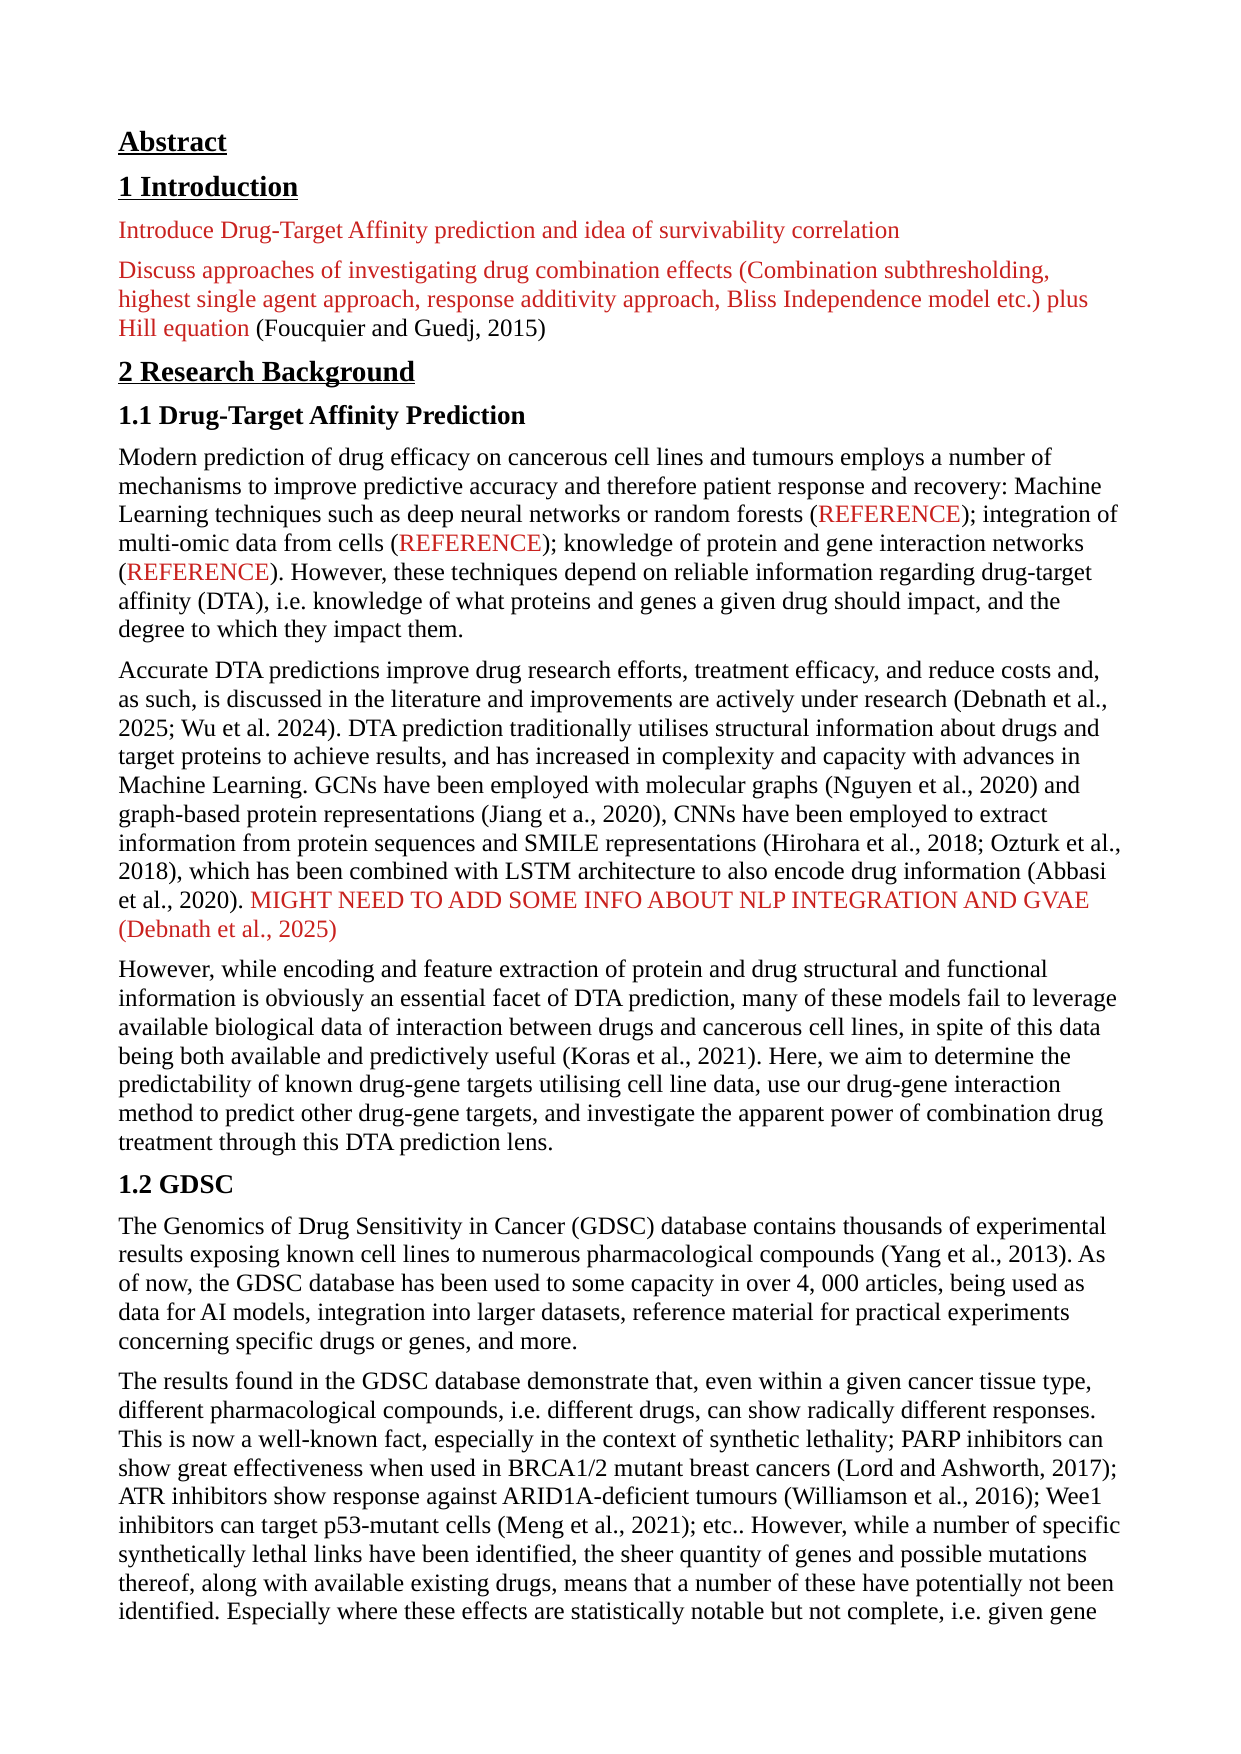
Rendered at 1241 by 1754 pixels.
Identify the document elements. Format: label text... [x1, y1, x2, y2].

text Accurate DTA predictions improve drug research efforts, treatment efficacy, and reduce costs and, as such, is discussed in the literature and improvements are actively under research (Debnath et al., 2025; Wu et al. 2024). DTA prediction traditionally utilises structural information about drugs and target proteins to achieve results, and has increased in complexity and capacity with advances in Machine Learning. GCNs have been employed with molecular graphs (Nguyen et al., 2020) and graph-based protein representations (Jiang et a., 2020), CNNs have been employed to extract information from protein sequences and SMILE representations (Hirohara et al., 2018; Ozturk et al., 2018), which has been combined with LSTM architecture to also encode drug information (Abbasi et al., 2020). MIGHT NEED TO ADD SOME INFO ABOUT NLP INTEGRATION AND GVAE (Debnath et al., 2025) [118, 655, 1122, 943]
text 1.2 GDSC [118, 1168, 1122, 1199]
text The Genomics of Drug Sensitivity in Cancer (GDSC) database contains thousands of experimental results exposing known cell lines to numerous pharmacological compounds (Yang et al., 2013). As of now, the GDSC database has been used to some capacity in over 4, 000 articles, being used as data for AI models, integration into larger datasets, reference material for practical experiments concerning specific drugs or genes, and more. [118, 1211, 1122, 1354]
text However, while encoding and feature extraction of protein and drug structural and functional information is obviously an essential facet of DTA prediction, many of these models fail to leverage available biological data of interaction between drugs and cancerous cell lines, in spite of this data being both available and predictively useful (Koras et al., 2021). Here, we aim to determine the predictability of known drug-gene targets utilising cell line data, use our drug-gene interaction method to predict other drug-gene targets, and investigate the apparent power of combination drug treatment through this DTA prediction lens. [118, 954, 1122, 1156]
text 2 Research Background [118, 354, 1122, 387]
text The results found in the GDSC database demonstrate that, even within a given cancer tissue type, different pharmacological compounds, i.e. different drugs, can show radically different responses. This is now a well-known fact, especially in the context of synthetic lethality; PARP inhibitors can show great effectiveness when used in BRCA1/2 mutant breast cancers (Lord and Ashworth, 2017); ATR inhibitors show response against ARID1A-deficient tumours (Williamson et al., 2016); Wee1 inhibitors can target p53-mutant cells (Meng et al., 2021); etc.. However, while a number of specific synthetically lethal links have been identified, the sheer quantity of genes and possible mutations thereof, along with available existing drugs, means that a number of these have potentially not been identified. Especially where these effects are statistically notable but not complete, i.e. given gene [118, 1366, 1122, 1625]
text Abstract [118, 124, 1122, 158]
text Introduce Drug-Target Affinity prediction and idea of survivability correlation [118, 215, 1122, 244]
text Discuss approaches of investigating drug combination effects (Combination subthresholding, highest single agent approach, response additivity approach, Bliss Independence model etc.) plus Hill equation (Foucquier and Guedj, 2015) [118, 256, 1122, 342]
text 1 Introduction [118, 169, 1122, 203]
text Modern prediction of drug efficacy on cancerous cell lines and tumours employs a number of mechanisms to improve predictive accuracy and therefore patient response and recovery: Machine Learning techniques such as deep neural networks or random forests (REFERENCE); integration of multi-omic data from cells (REFERENCE); knowledge of protein and gene interaction networks (REFERENCE). However, these techniques depend on reliable information regarding drug-target affinity (DTA), i.e. knowledge of what proteins and genes a given drug should impact, and the degree to which they impact them. [118, 442, 1122, 643]
text 1.1 Drug-Target Affinity Prediction [118, 399, 1122, 430]
